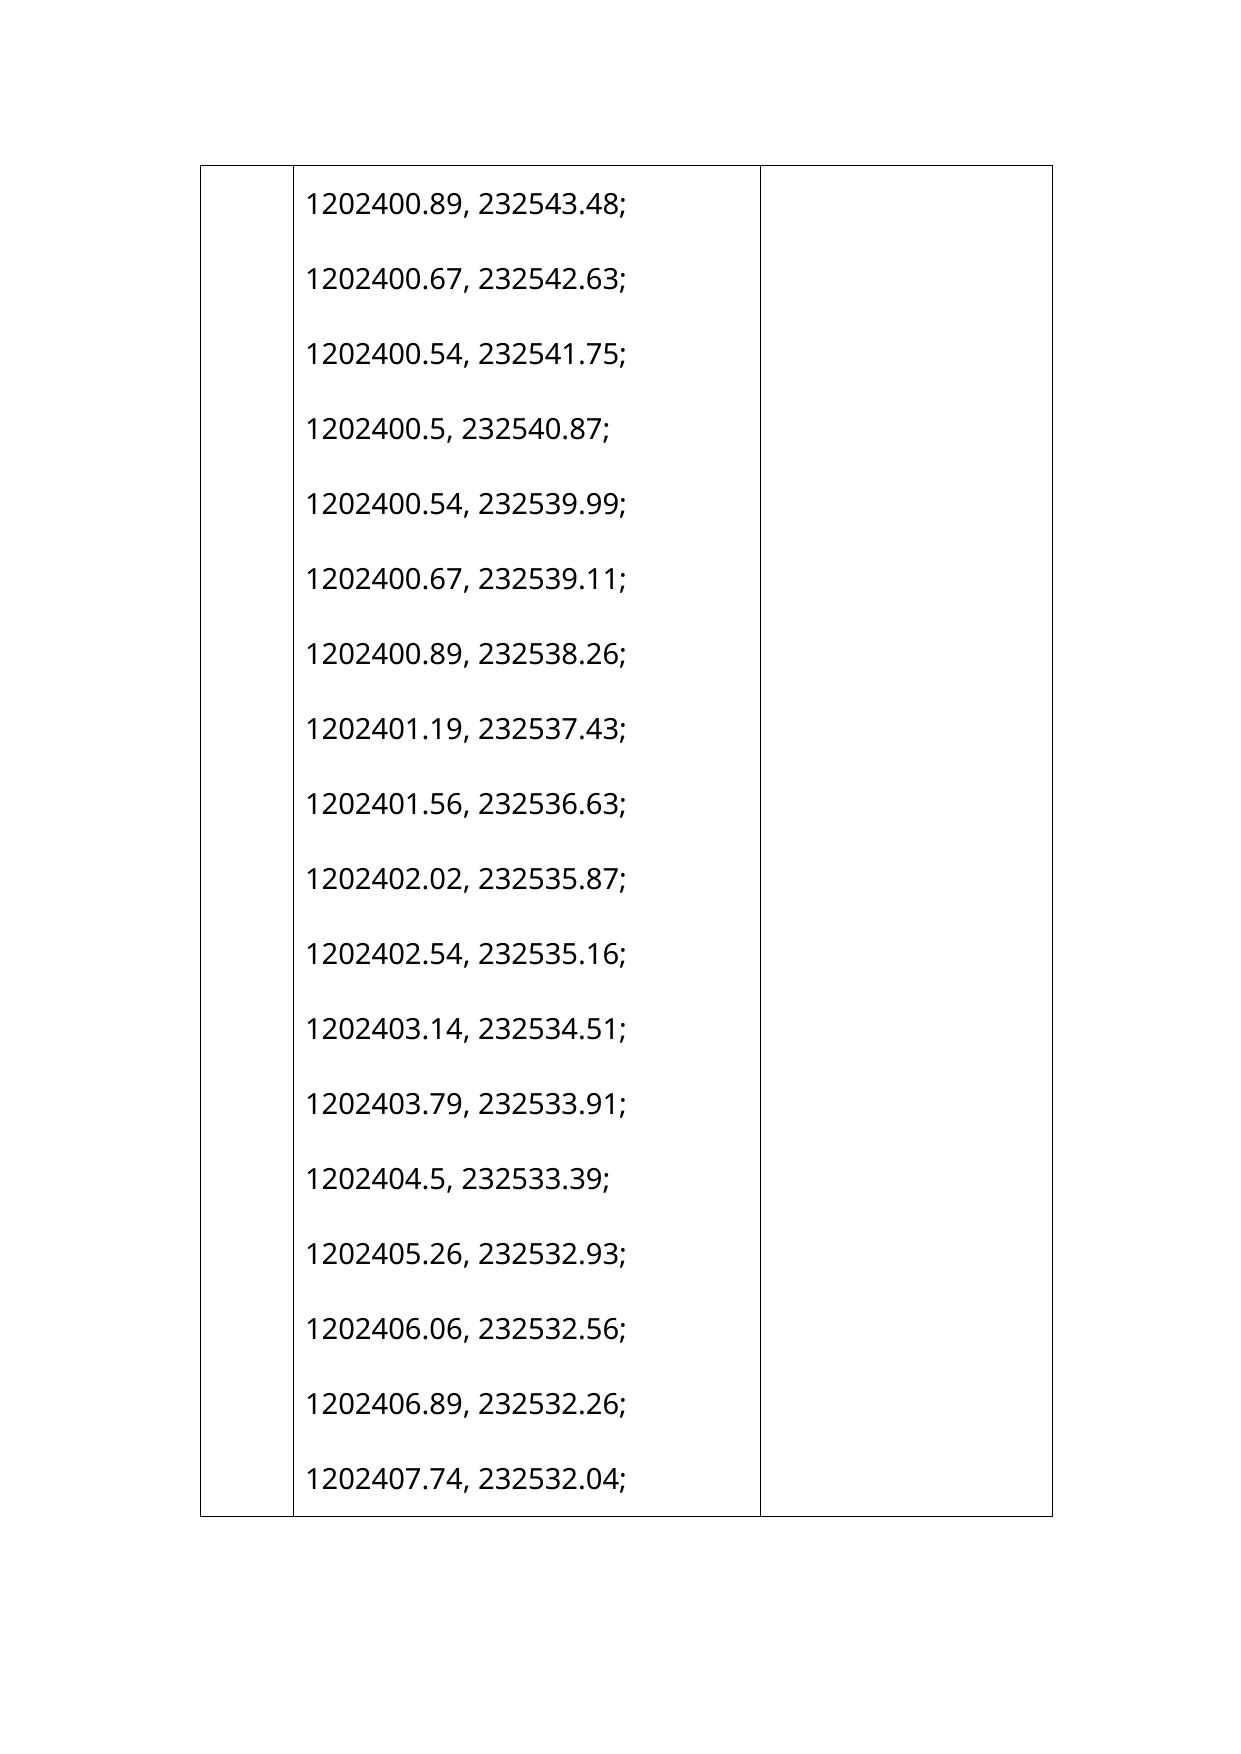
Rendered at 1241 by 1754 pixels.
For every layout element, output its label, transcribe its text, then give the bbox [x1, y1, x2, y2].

table_cell [761, 166, 1052, 1516]
table_cell 1202400.89, 232543.48; 1202400.67, 232542.63; 1202400.54, 232541.75; 1202400.5, 232540.87; 1202400.54, 232539.99; 1202400.67, 232539.11; 1202400.89, 232538.26; 1202401.19, 232537.43; 1202401.56, 232536.63; 1202402.02, 232535.87; 1202402.54, 232535.16; 1202403.14, 232534.51; 1202403.79, 232533.91; 1202404.5, 232533.39; 1202405.26, 232532.93; 1202406.06, 232532.56; 1202406.89, 232532.26; 1202407.74, 232532.04; [294, 166, 760, 1516]
table_cell [201, 166, 293, 1516]
